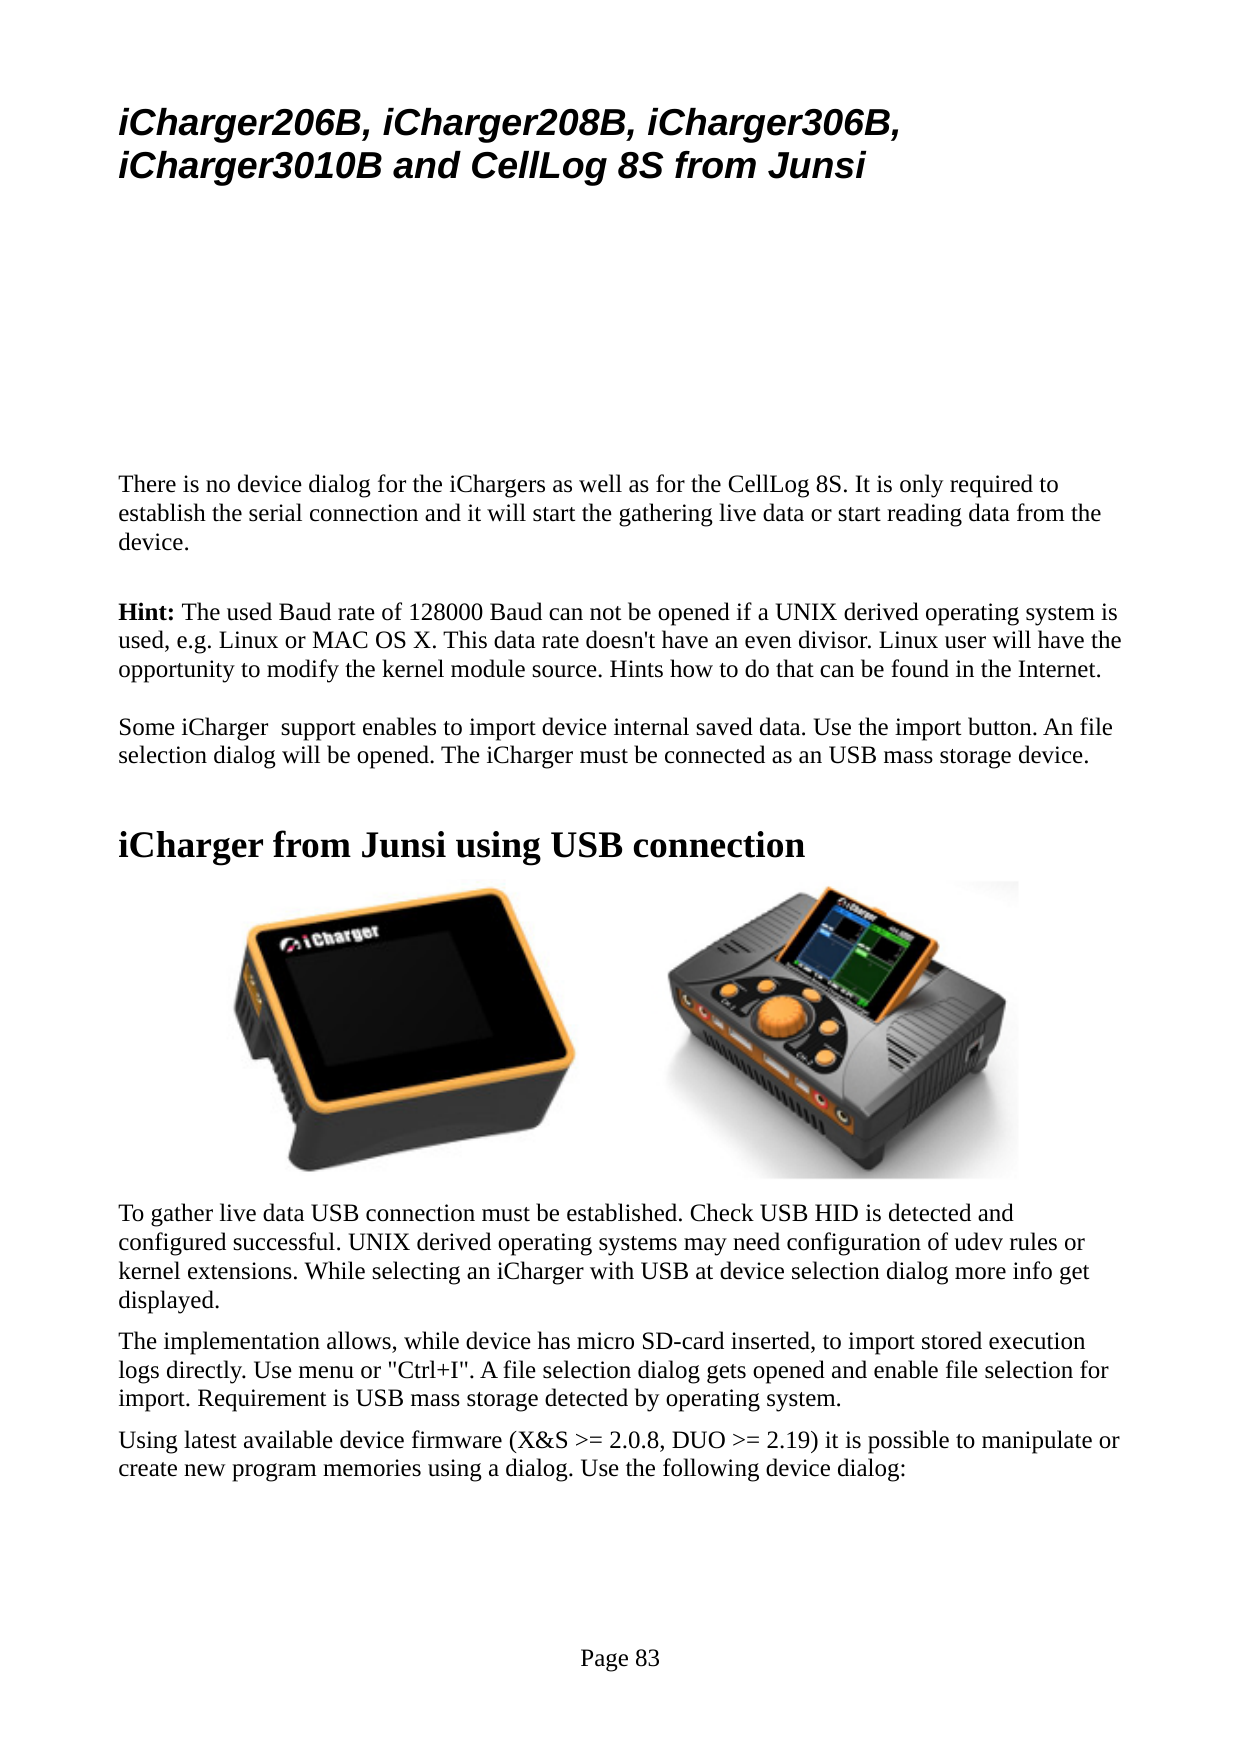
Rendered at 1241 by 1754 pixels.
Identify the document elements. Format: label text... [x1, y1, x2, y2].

text There is no device dialog for the iChargers as well as for the CellLog 8S. It is only required to establish the serial connection and it will start the gathering live data or start reading data from the device. [118, 469, 1122, 555]
subtitle iCharger from Junsi using USB connection [118, 823, 1122, 866]
text Hint: The used Baud rate of 128000 Baud can not be opened if a UNIX derived operating system is used, e.g. Linux or MAC OS X. This data rate doesn't have an even divisor. Linux user will have the opportunity to modify the kernel module source. Hints how to do that can be found in the Internet. [118, 597, 1122, 683]
picture [183, 879, 614, 1181]
subtitle iCharger206B, iCharger208B, iCharger306B, iCharger3010B and CellLog 8S from Junsi [118, 100, 1122, 186]
text The implementation allows, while device has micro SD-card inserted, to import stored execution logs directly. Use menu or "Ctrl+I". A file selection dialog gets opened and enable file selection for import. Requirement is USB mass storage detected by operating system. [118, 1326, 1122, 1412]
text Some iCharger support enables to import device internal saved data. Use the import button. An file selection dialog will be opened. The iCharger must be connected as an USB mass storage device. [118, 712, 1122, 769]
text To gather live data USB connection must be established. Check USB HID is detected and configured successful. UNIX derived operating systems may need configuration of udev rules or kernel extensions. While selecting an iCharger with USB at device selection dialog more info get displayed. [118, 1198, 1122, 1313]
picture [619, 878, 1050, 1181]
text Using latest available device firmware (X&S >= 2.0.8, DUO >= 2.19) it is possible to manipulate or create new program memories using a dialog. Use the following device dialog: [118, 1425, 1122, 1482]
